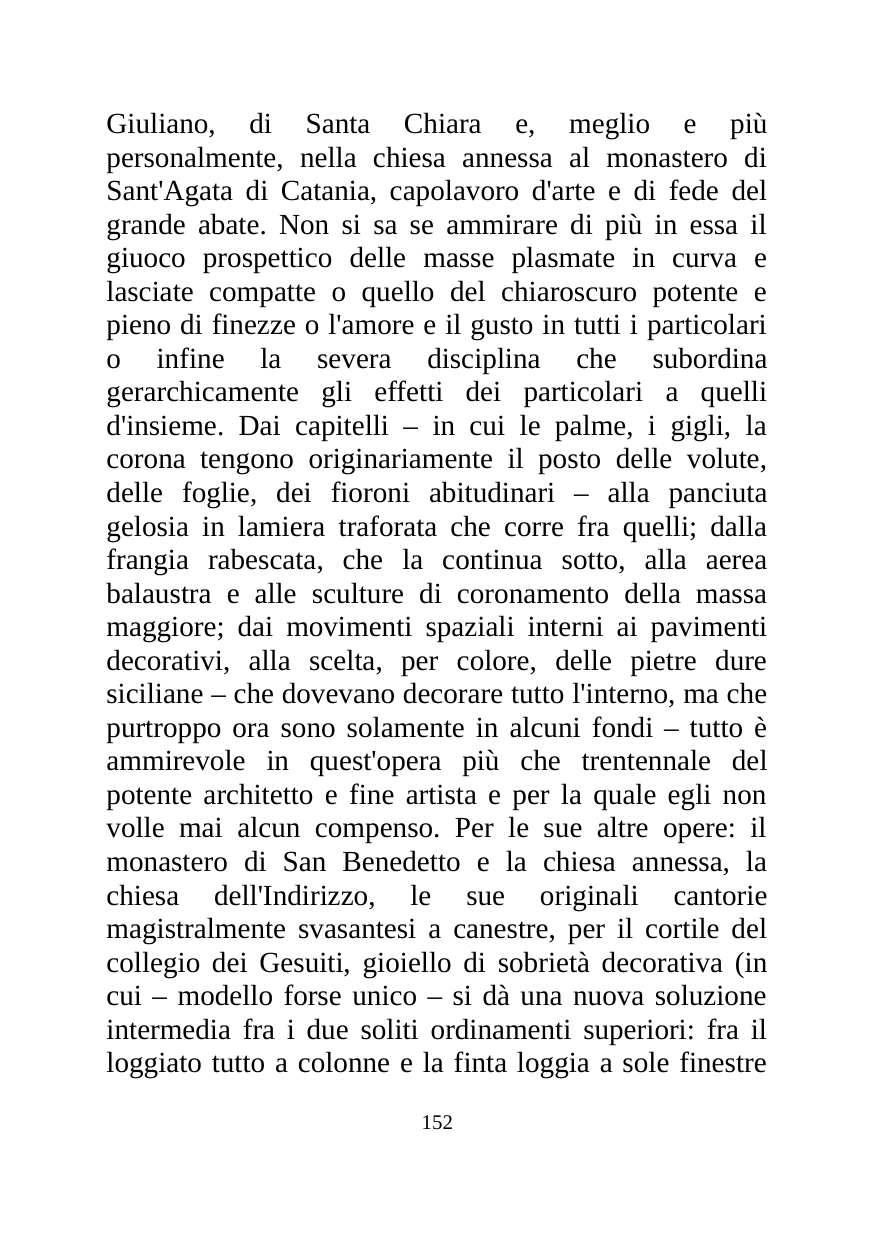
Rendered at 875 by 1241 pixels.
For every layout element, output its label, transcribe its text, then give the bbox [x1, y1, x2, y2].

text Giuliano, di Santa Chiara e, meglio e più personalmente, nella chiesa annessa al monastero di Sant'Agata di Catania, capolavoro d'arte e di fede del grande abate. Non si sa se ammirare di più in essa il giuoco prospettico delle masse plasmate in curva e lasciate compatte o quello del chiaroscuro potente e pieno di finezze o l'amore e il gusto in tutti i particolari o infine la severa disciplina che subordina gerarchicamente gli effetti dei particolari a quelli d'insieme. Dai capitelli – in cui le palme, i gigli, la corona tengono originariamente il posto delle volute, delle foglie, dei fioroni abitudinari – alla panciuta gelosia in lamiera traforata che corre fra quelli; dalla frangia rabescata, che la continua sotto, alla aerea balaustra e alle sculture di coronamento della massa maggiore; dai movimenti spaziali interni ai pavimenti decorativi, alla scelta, per colore, delle pietre dure siciliane – che dovevano decorare tutto l'interno, ma che purtroppo ora sono solamente in alcuni fondi – tutto è ammirevole in quest'opera più che trentennale del potente architetto e fine artista e per la quale egli non volle mai alcun compenso. Per le sue altre opere: il monastero di San Benedetto e la chiesa annessa, la chiesa dell'Indirizzo, le sue originali cantorie magistralmente svasantesi a canestre, per il cortile del collegio dei Gesuiti, gioiello di sobrietà decorativa (in cui – modello forse unico – si dà una nuova soluzione intermedia fra i due soliti ordinamenti superiori: fra il loggiato tutto a colonne e la finta loggia a sole finestre [106, 106, 768, 1079]
